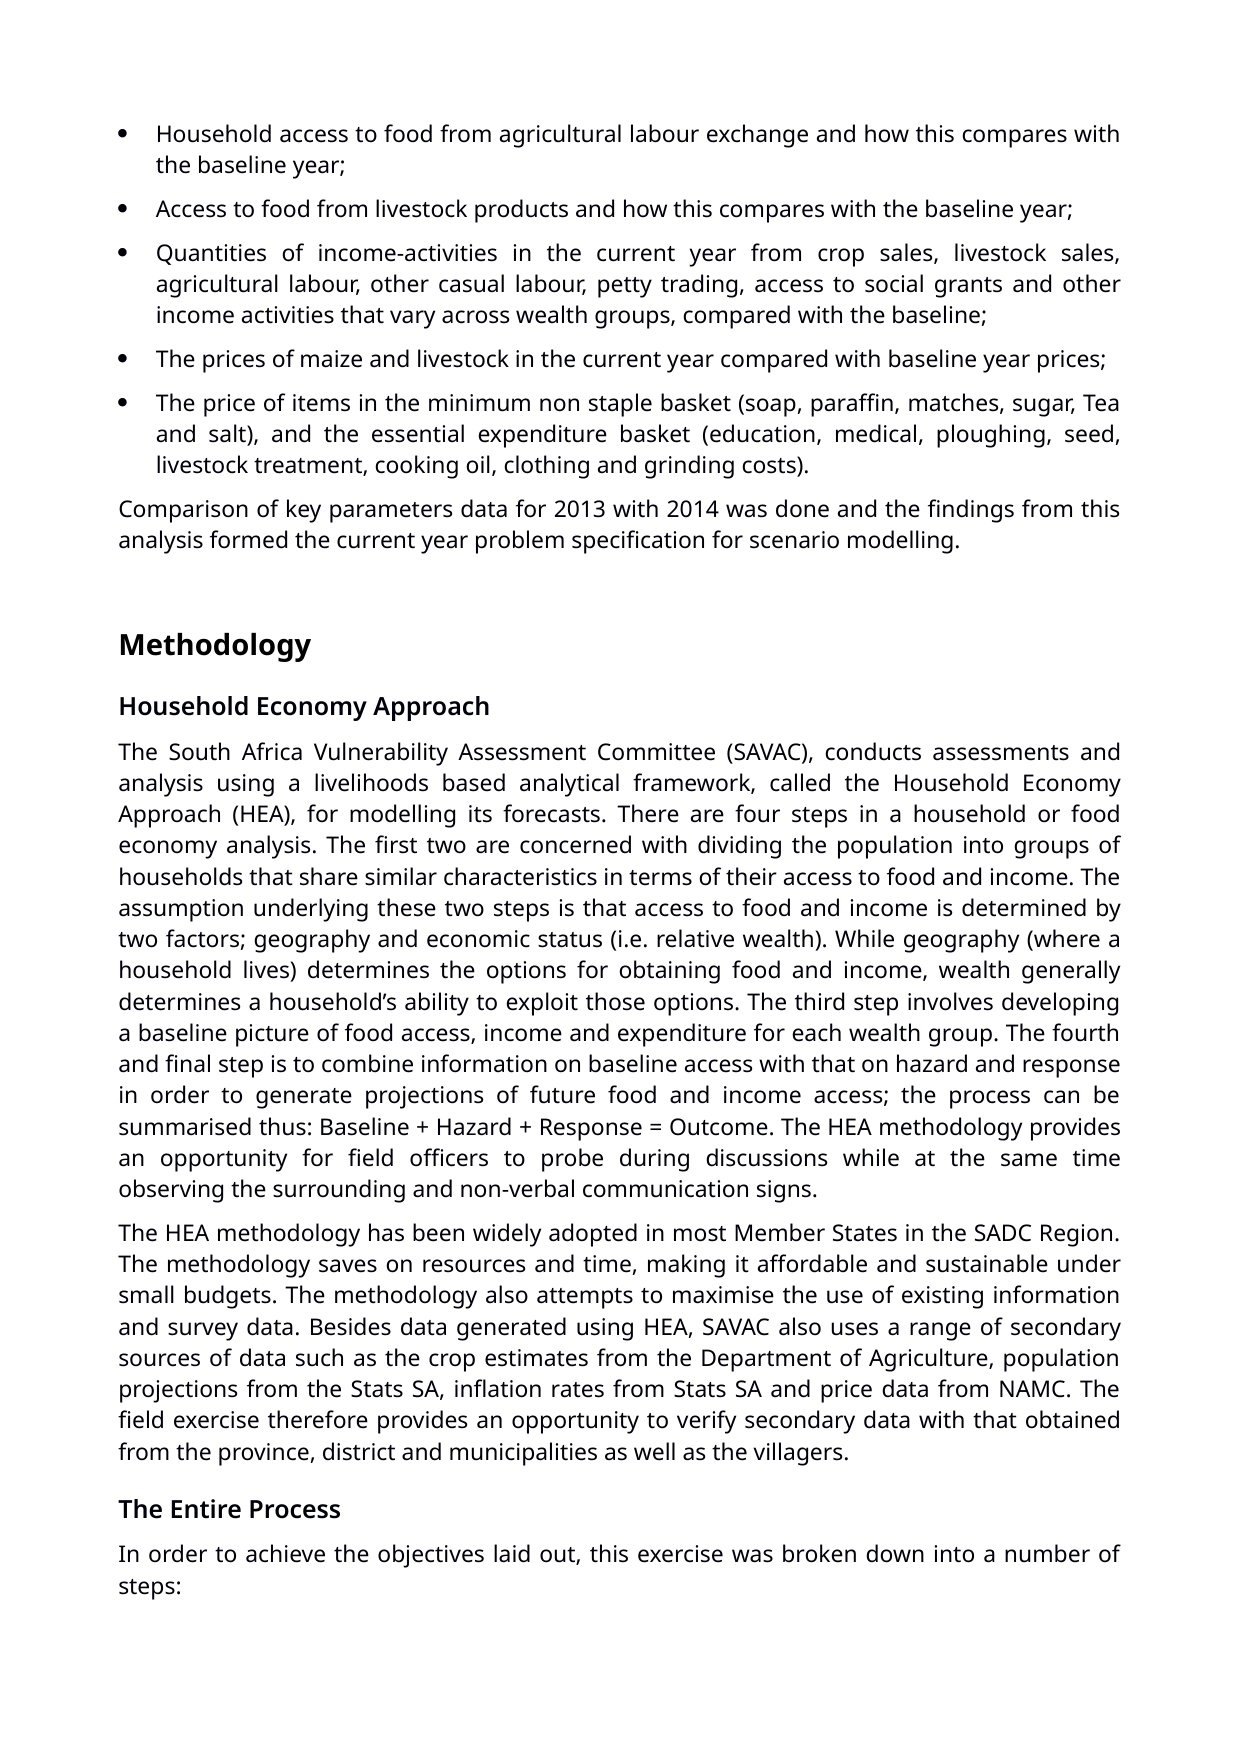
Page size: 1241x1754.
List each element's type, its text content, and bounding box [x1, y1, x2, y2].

subtitle Household Economy Approach [118, 689, 1122, 723]
text In order to achieve the objectives laid out, this exercise was broken down into a number of steps: [118, 1538, 1122, 1601]
subtitle Methodology [118, 624, 1122, 664]
list Access to food from livestock products and how this compares with the baseline year; [118, 193, 1122, 224]
text Comparison of key parameters data for 2013 with 2014 was done and the findings from this analysis formed the current year problem specification for scenario modelling. [118, 493, 1122, 556]
list The price of items in the minimum non staple basket (soap, paraffin, matches, sugar, Tea and salt), and the essential expenditure basket (education, medical, ploughing, seed, livestock treatment, cooking oil, clothing and grinding costs). [118, 387, 1122, 481]
text The South Africa Vulnerability Assessment Committee (SAVAC), conducts assessments and analysis using a livelihoods based analytical framework, called the Household Economy Approach (HEA), for modelling its forecasts. There are four steps in a household or food economy analysis. The first two are concerned with dividing the population into groups of households that share similar characteristics in terms of their access to food and income. The assumption underlying these two steps is that access to food and income is determined by two factors; geography and economic status (i.e. relative wealth). While geography (where a household lives) determines the options for obtaining food and income, wealth generally determines a household’s ability to exploit those options. The third step involves developing a baseline picture of food access, income and expenditure for each wealth group. The fourth and final step is to combine information on baseline access with that on hazard and response in order to generate projections of future food and income access; the process can be summarised thus: Baseline + Hazard + Response = Outcome. The HEA methodology provides an opportunity for field officers to probe during discussions while at the same time observing the surrounding and non-verbal communication signs. [118, 736, 1122, 1204]
subtitle The Entire Process [118, 1492, 1122, 1526]
list The prices of maize and livestock in the current year compared with baseline year prices; [118, 343, 1122, 374]
text The HEA methodology has been widely adopted in most Member States in the SADC Region. The methodology saves on resources and time, making it affordable and sustainable under small budgets. The methodology also attempts to maximise the use of existing information and survey data. Besides data generated using HEA, SAVAC also uses a range of secondary sources of data such as the crop estimates from the Department of Agriculture, population projections from the Stats SA, inflation rates from Stats SA and price data from NAMC. The field exercise therefore provides an opportunity to verify secondary data with that obtained from the province, district and municipalities as well as the villagers. [118, 1217, 1122, 1467]
list Quantities of income-activities in the current year from crop sales, livestock sales, agricultural labour, other casual labour, petty trading, access to social grants and other income activities that vary across wealth groups, compared with the baseline; [118, 237, 1122, 331]
list Household access to food from agricultural labour exchange and how this compares with the baseline year; [118, 118, 1122, 181]
